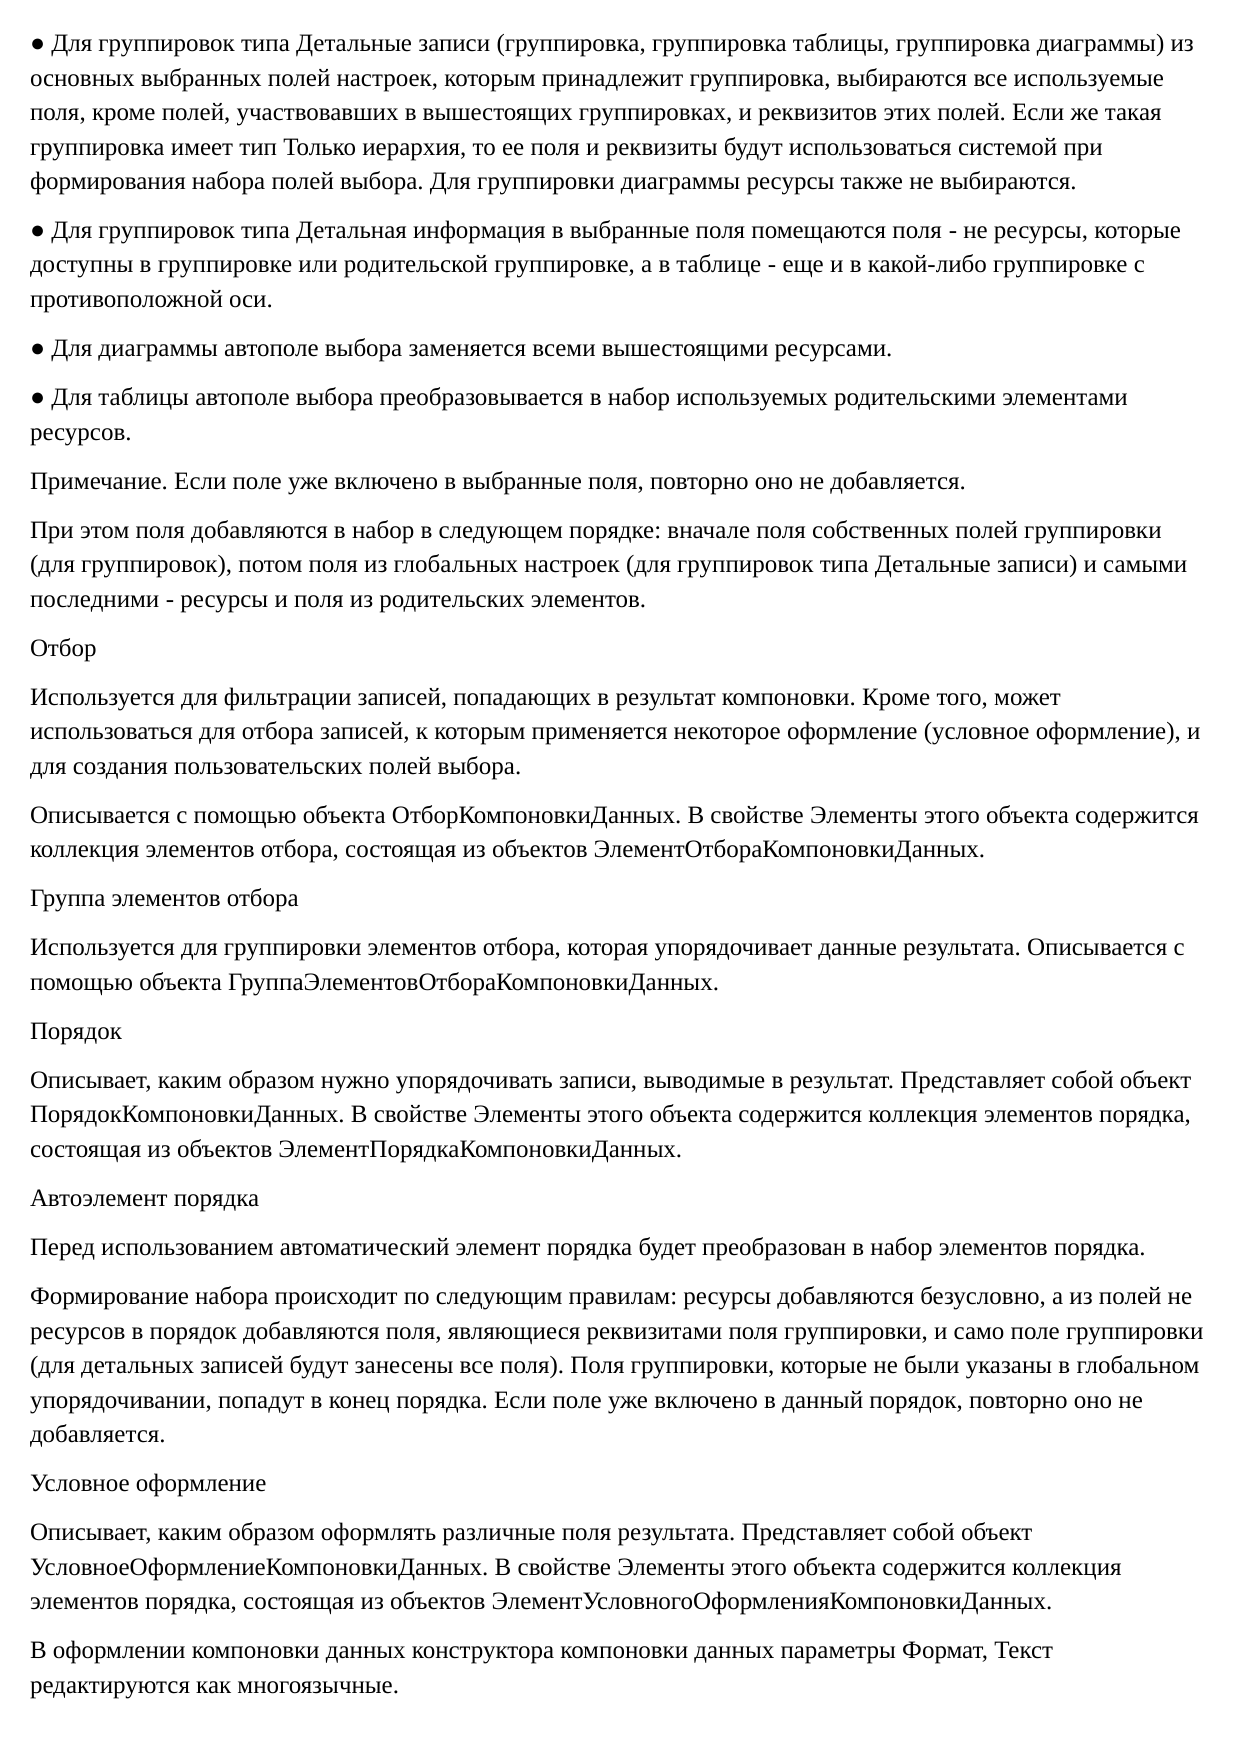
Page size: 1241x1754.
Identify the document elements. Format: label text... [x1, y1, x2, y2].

text Используется для фильтрации записей, попадающих в результат компоновки. Кроме того, может использоваться для отбора записей, к которым применяется некоторое оформление (условное оформление), и для создания пользовательских полей выбора. [30, 682, 1211, 779]
text Перед использованием автоматический элемент порядка будет преобразован в набор элементов порядка. [30, 1232, 1211, 1261]
text Порядок [30, 1016, 1211, 1045]
text В оформлении компоновки данных конструктора компоновки данных параметры Формат, Текст редактируются как многоязычные. [30, 1635, 1211, 1698]
text При этом поля добавляются в набор в следующем порядке: вначале поля собственных полей группировки (для группировок), потом поля из глобальных настроек (для группировок типа Детальные записи) и самыми последними ‑ ресурсы и поля из родительских элементов. [30, 515, 1211, 612]
text Отбор [30, 633, 1211, 662]
text Описывает, каким образом нужно упорядочивать записи, выводимые в результат. Представляет собой объект ПорядокКомпоновкиДанных. В свойстве Элементы этого объекта содержится коллекция элементов порядка, состоящая из объектов ЭлементПорядкаКомпоновкиДанных. [30, 1065, 1211, 1163]
text ● Для диаграммы автополе выбора заменяется всеми вышестоящими ресурсами. [30, 333, 1211, 362]
text Используется для группировки элементов отбора, которая упорядочивает данные результата. Описывается с помощью объекта ГруппаЭлементовОтбораКомпоновкиДанных. [30, 932, 1211, 996]
text Группа элементов отбора [30, 883, 1211, 912]
text Примечание. Если поле уже включено в выбранные поля, повторно оно не добавляется. [30, 466, 1211, 494]
text Условное оформление [30, 1468, 1211, 1497]
text Описывается с помощью объекта ОтборКомпоновкиДанных. В свойстве Элементы этого объекта содержится коллекция элементов отбора, состоящая из объектов ЭлементОтбораКомпоновкиДанных. [30, 800, 1211, 863]
text ● Для таблицы автополе выбора преобразовывается в набор используемых родительскими элементами ресурсов. [30, 382, 1211, 445]
text Автоэлемент порядка [30, 1183, 1211, 1212]
text Описывает, каким образом оформлять различные поля результата. Представляет собой объект УсловноеОформлениеКомпоновкиДанных. В свойстве Элементы этого объекта содержится коллекция элементов порядка, состоящая из объектов ЭлементУсловногоОформленияКомпоновкиДанных. [30, 1517, 1211, 1615]
text Формирование набора происходит по следующим правилам: ресурсы добавляются безусловно, а из полей не ресурсов в порядок добавляются поля, являющиеся реквизитами поля группировки, и само поле группировки (для детальных записей будут занесены все поля). Поля группировки, которые не были указаны в глобальном упорядочивании, попадут в конец порядка. Если поле уже включено в данный порядок, повторно оно не добавляется. [30, 1281, 1211, 1448]
text ● Для группировок типа Детальные записи (группировка, группировка таблицы, группировка диаграммы) из основных выбранных полей настроек, которым принадлежит группировка, выбираются все используемые поля, кроме полей, участвовавших в вышестоящих группировках, и реквизитов этих полей. Если же такая группировка имеет тип Только иерархия, то ее поля и реквизиты будут использоваться системой при формирования набора полей выбора. Для группировки диаграммы ресурсы также не выбираются. [30, 28, 1211, 195]
text ● Для группировок типа Детальная информация в выбранные поля помещаются поля ‑ не ресурсы, которые доступны в группировке или родительской группировке, а в таблице ‑ еще и в какой-либо группировке с противоположной оси. [30, 215, 1211, 313]
